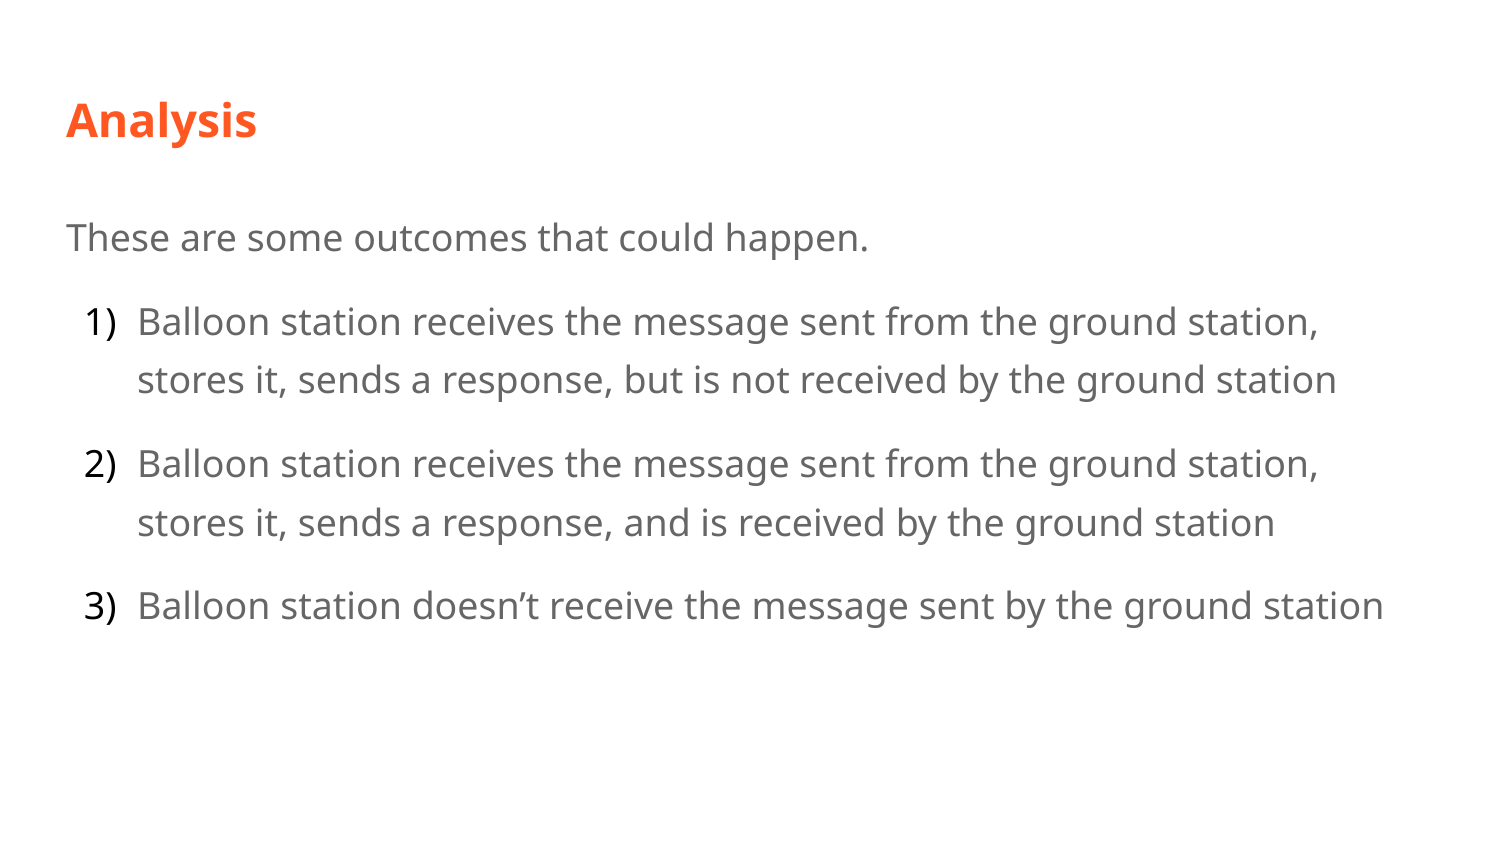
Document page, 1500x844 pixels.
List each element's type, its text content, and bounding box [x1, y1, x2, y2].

title Analysis [51, 72, 1449, 167]
list These are some outcomes that could happen. Balloon station receives the message sent from the ground station, stores it, sends a response, but is not received by the ground station Balloon station receives the message sent from the ground station, stores it, sends a response, and is received by the ground station Balloon station doesn’t receive the message sent by the ground station [51, 189, 1449, 750]
